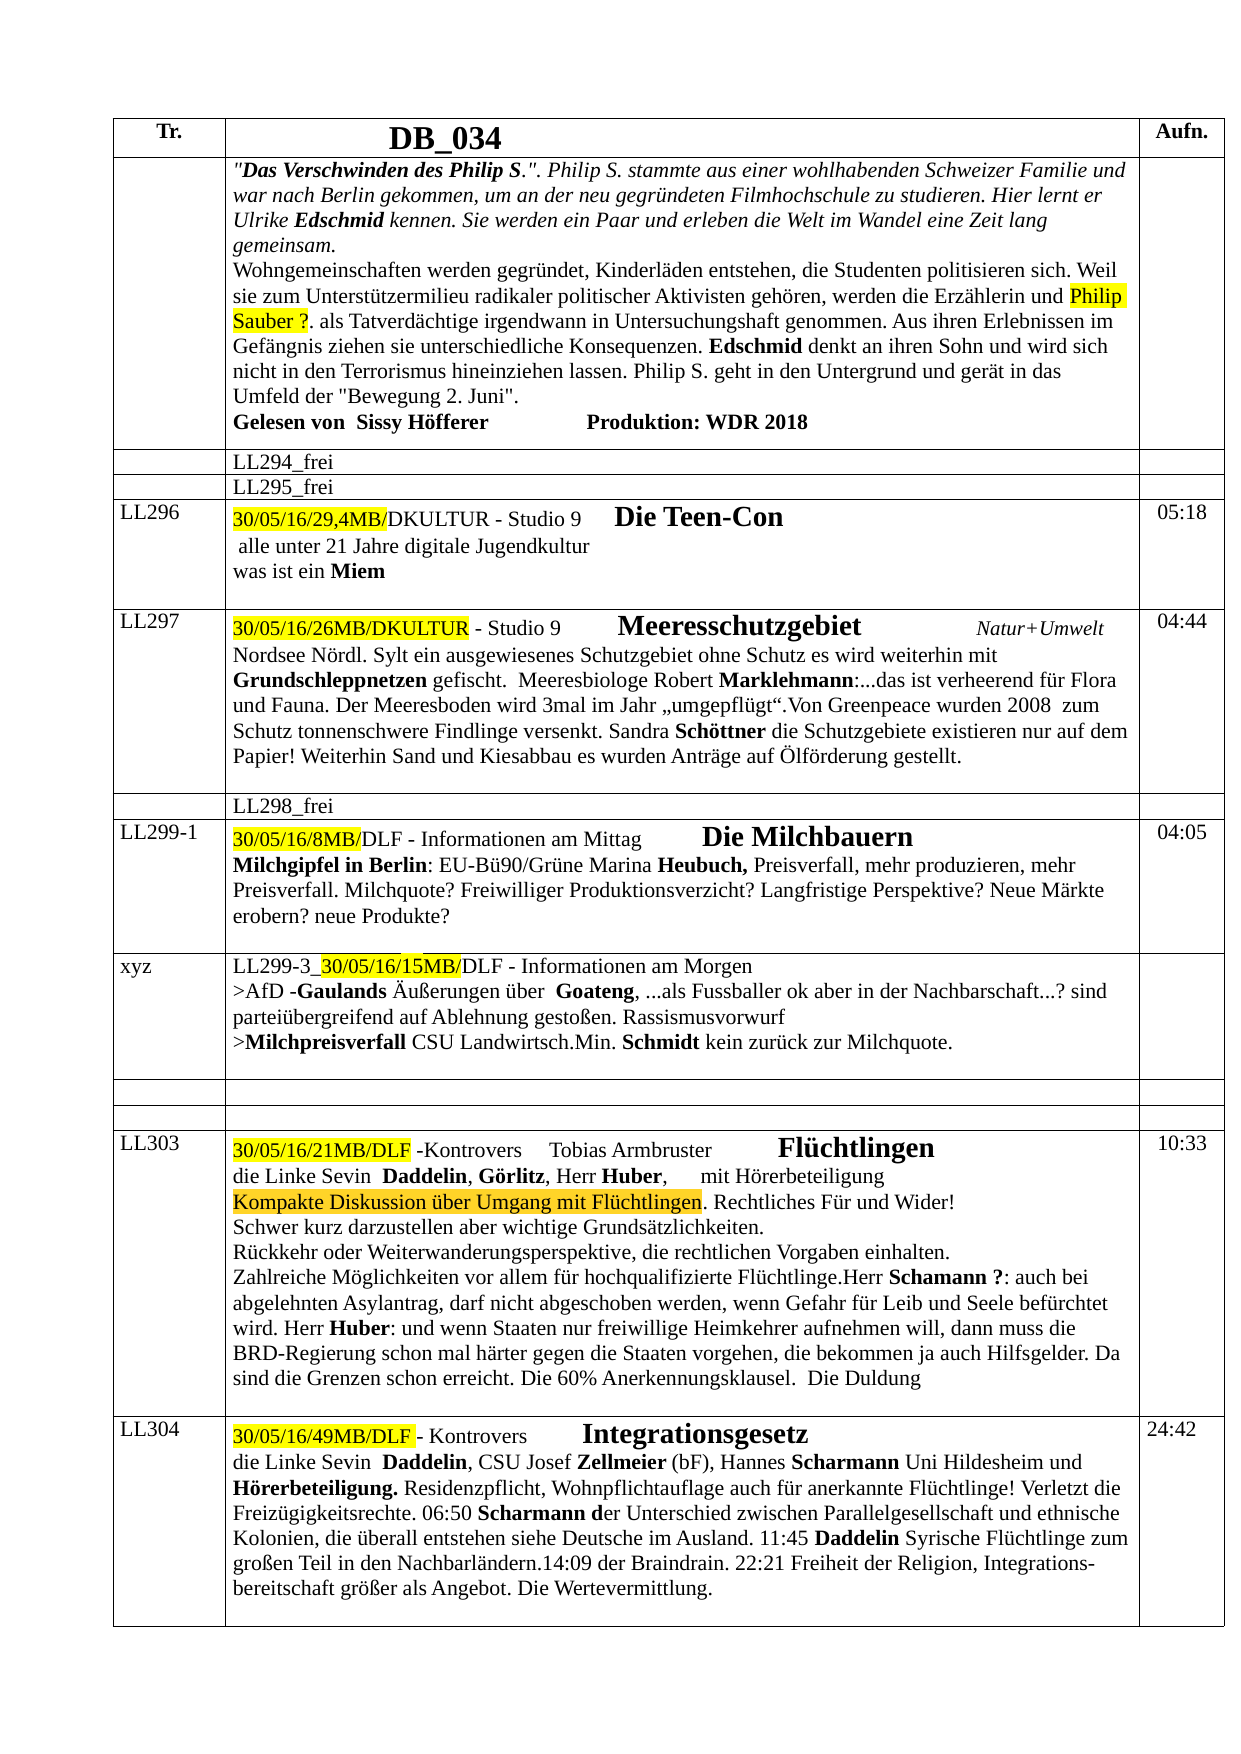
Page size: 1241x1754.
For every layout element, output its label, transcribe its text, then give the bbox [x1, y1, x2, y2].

table_cell LL299-3_30/05/16/15MB/DLF - Informationen am Morgen >AfD -Gaulands Äußerungen über Goateng, ...als Fussballer ok aber in der Nachbarschaft...? sind parteiübergreifend auf Ablehnung gestoßen. Rassismusvorwurf >Milchpreisverfall CSU Landwirtsch.Min. Schmidt kein zurück zur Milchquote. [226, 954, 1139, 1079]
table_cell LL298_frei [226, 794, 1139, 819]
table_cell [1140, 450, 1224, 474]
table_header Tr. [114, 119, 225, 157]
table_cell 04:44 [1140, 610, 1224, 793]
table_cell 30/05/16/49MB/DLF - Kontrovers Integrationsgesetz die Linke Sevin Daddelin, CSU Josef Zellmeier (bF), Hannes Scharmann Uni Hildesheim und Hörerbeteiligung. Residenzpflicht, Wohnpflichtauflage auch für anerkannte Flüchtlinge! Verletzt die Freizügigkeitsrechte. 06:50 Scharmann der Unterschied zwischen Parallelgesellschaft und ethnische Kolonien, die überall entstehen siehe Deutsche im Ausland. 11:45 Daddelin Syrische Flüchtlinge zum großen Teil in den Nachbarländern.14:09 der Braindrain. 22:21 Freiheit der Religion, Integrations-bereitschaft größer als Angebot. Die Wertevermittlung. [226, 1417, 1139, 1626]
table_cell 30/05/16/21MB/DLF -Kontrovers Tobias Armbruster Flüchtlingen die Linke Sevin Daddelin, Görlitz, Herr Huber, mit Hörerbeteiligung Kompakte Diskussion über Umgang mit Flüchtlingen. Rechtliches Für und Wider! Schwer kurz darzustellen aber wichtige Grundsätzlichkeiten. Rückkehr oder Weiterwanderungsperspektive, die rechtlichen Vorgaben einhalten. Zahlreiche Möglichkeiten vor allem für hochqualifizierte Flüchtlinge.Herr Schamann ?: auch bei abgelehnten Asylantrag, darf nicht abgeschoben werden, wenn Gefahr für Leib und Seele befürchtet wird. Herr Huber: und wenn Staaten nur freiwillige Heimkehrer aufnehmen will, dann muss die BRD-Regierung schon mal härter gegen die Staaten vorgehen, die bekommen ja auch Hilfsgelder. Da sind die Grenzen schon erreicht. Die 60% Anerkennungsklausel. Die Duldung [226, 1131, 1139, 1416]
table_cell 30/05/16/29,4MB/DKULTUR - Studio 9 Die Teen-Con alle unter 21 Jahre digitale Jugendkultur was ist ein Miem [226, 500, 1139, 608]
table_cell 24:42 [1140, 1417, 1224, 1626]
table_cell [1140, 794, 1224, 819]
table_cell LL294_frei [226, 450, 1139, 474]
table_cell [1140, 158, 1224, 448]
table_cell LL296 [114, 500, 225, 608]
table_cell LL299-1 [114, 820, 225, 953]
table_cell [226, 1080, 1139, 1104]
table_header DB_034 [226, 119, 1139, 157]
table_cell [114, 1080, 225, 1104]
table_cell LL297 [114, 610, 225, 793]
table_cell [114, 450, 225, 474]
table_cell 10:33 [1140, 1131, 1224, 1416]
table_cell [226, 1106, 1139, 1130]
table_cell [1140, 475, 1224, 499]
table_cell [1140, 954, 1224, 1079]
table_cell [114, 794, 225, 819]
table_cell LL303 [114, 1131, 225, 1416]
table_cell 30/05/16/8MB/DLF - Informationen am Mittag Die Milchbauern Milchgipfel in Berlin: EU-Bü90/Grüne Marina Heubuch, Preisverfall, mehr produzieren, mehr Preisverfall. Milchquote? Freiwilliger Produktionsverzicht? Langfristige Perspektive? Neue Märkte erobern? neue Produkte? [226, 820, 1139, 953]
table_cell [114, 475, 225, 499]
table_cell 30/05/16/26MB/DKULTUR - Studio 9 Meeresschutzgebiet Natur+Umwelt Nordsee Nördl. Sylt ein ausgewiesenes Schutzgebiet ohne Schutz es wird weiterhin mit Grundschleppnetzen gefischt. Meeresbiologe Robert Marklehmann:...das ist verheerend für Flora und Fauna. Der Meeresboden wird 3mal im Jahr „umgepflügt“.Von Greenpeace wurden 2008 zum Schutz tonnenschwere Findlinge versenkt. Sandra Schöttner die Schutzgebiete existieren nur auf dem Papier! Weiterhin Sand und Kiesabbau es wurden Anträge auf Ölförderung gestellt. [226, 610, 1139, 793]
table_cell LL295_frei [226, 475, 1139, 499]
table_cell LL304 [114, 1417, 225, 1626]
table_cell [114, 158, 225, 448]
table_cell 05:18 [1140, 500, 1224, 608]
table_cell [114, 1106, 225, 1130]
table_cell xyz [114, 954, 225, 1079]
table_cell [1140, 1106, 1224, 1130]
table_header Aufn. [1140, 119, 1224, 157]
table_cell [1140, 1080, 1224, 1104]
table_cell 04:05 [1140, 820, 1224, 953]
table_cell "Das Verschwinden des Philip S.". Philip S. stammte aus einer wohlhabenden Schweizer Familie und war nach Berlin gekommen, um an der neu gegründeten Filmhochschule zu studieren. Hier lernt er Ulrike Edschmid kennen. Sie werden ein Paar und erleben die Welt im Wandel eine Zeit lang gemeinsam. Wohngemeinschaften werden gegründet, Kinderläden entstehen, die Studenten politisieren sich. Weil sie zum Unterstützermilieu radikaler politischer Aktivisten gehören, werden die Erzählerin und Philip Sauber ?. als Tatverdächtige irgendwann in Untersuchungshaft genommen. Aus ihren Erlebnissen im Gefängnis ziehen sie unterschiedliche Konsequenzen. Edschmid denkt an ihren Sohn und wird sich nicht in den Terrorismus hineinziehen lassen. Philip S. geht in den Untergrund und gerät in das Umfeld der "Bewegung 2. Juni". Gelesen von Sissy Höfferer Produktion: WDR 2018 [226, 158, 1139, 448]
